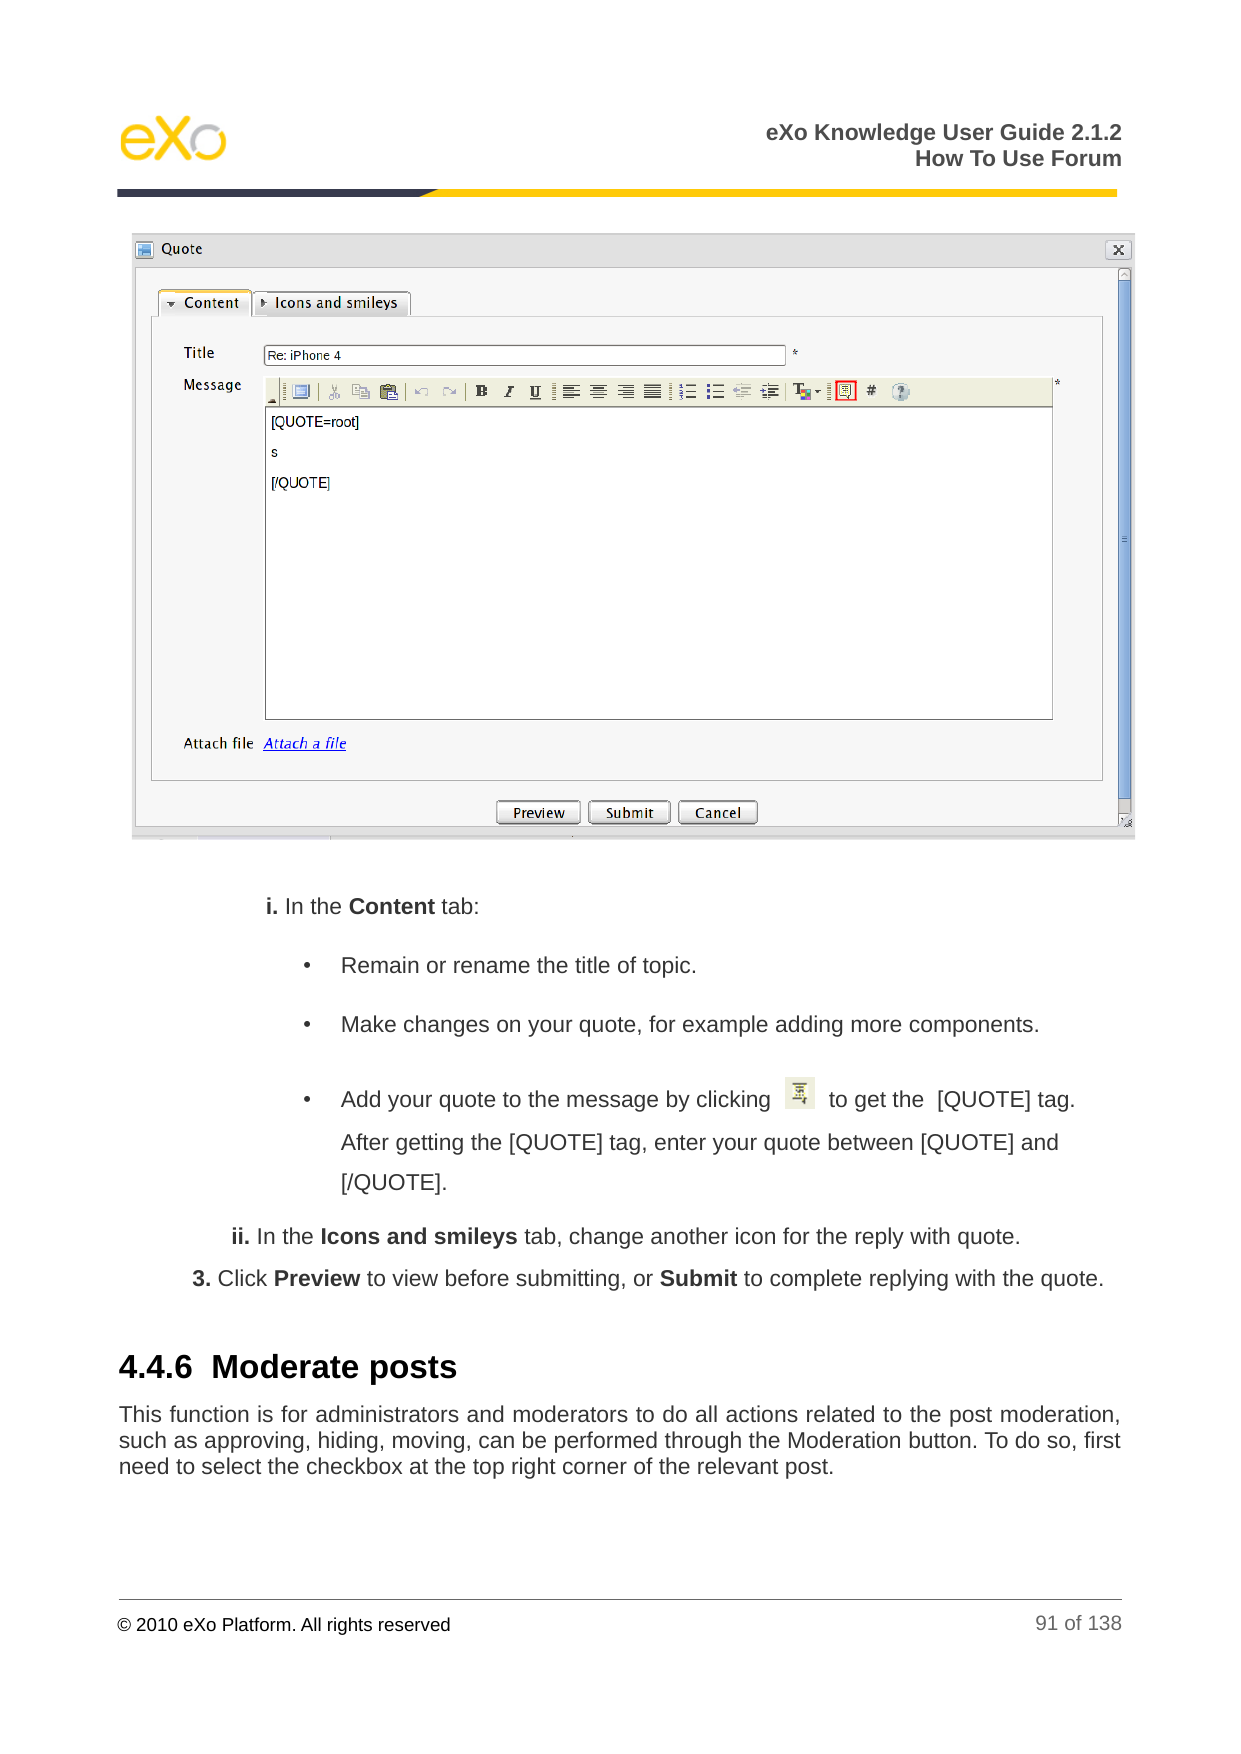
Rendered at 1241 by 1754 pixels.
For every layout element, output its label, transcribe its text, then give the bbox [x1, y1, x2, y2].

text This function is for administrators and moderators to do all actions related to the post moderation, such as approving, hiding, moving, can be performed through the Moderation button. To do so, first need to select the checkbox at the top right corner of the relevant post. [118, 1401, 1122, 1480]
list ii. In the Icons and smileys tab, change another icon for the reply with quote. [193, 1223, 1122, 1249]
subtitle Moderate posts [118, 1347, 1122, 1386]
picture [131, 233, 1136, 840]
picture [120, 115, 227, 161]
list Add your quote to the message by clicking to get the [QUOTE] tag. After getting the [QUOTE] tag, enter your quote between [QUOTE] and [/QUOTE]. [303, 1070, 1122, 1195]
text 3. Click Preview to view before submitting, or Submit to complete replying with the quote. [118, 1264, 1122, 1291]
list Make changes on your quote, for example adding more components. [303, 1011, 1122, 1037]
picture [785, 1077, 815, 1109]
picture [117, 189, 1118, 197]
text i. In the Content tab: [118, 893, 1122, 919]
list Remain or rename the title of topic. [303, 952, 1122, 978]
